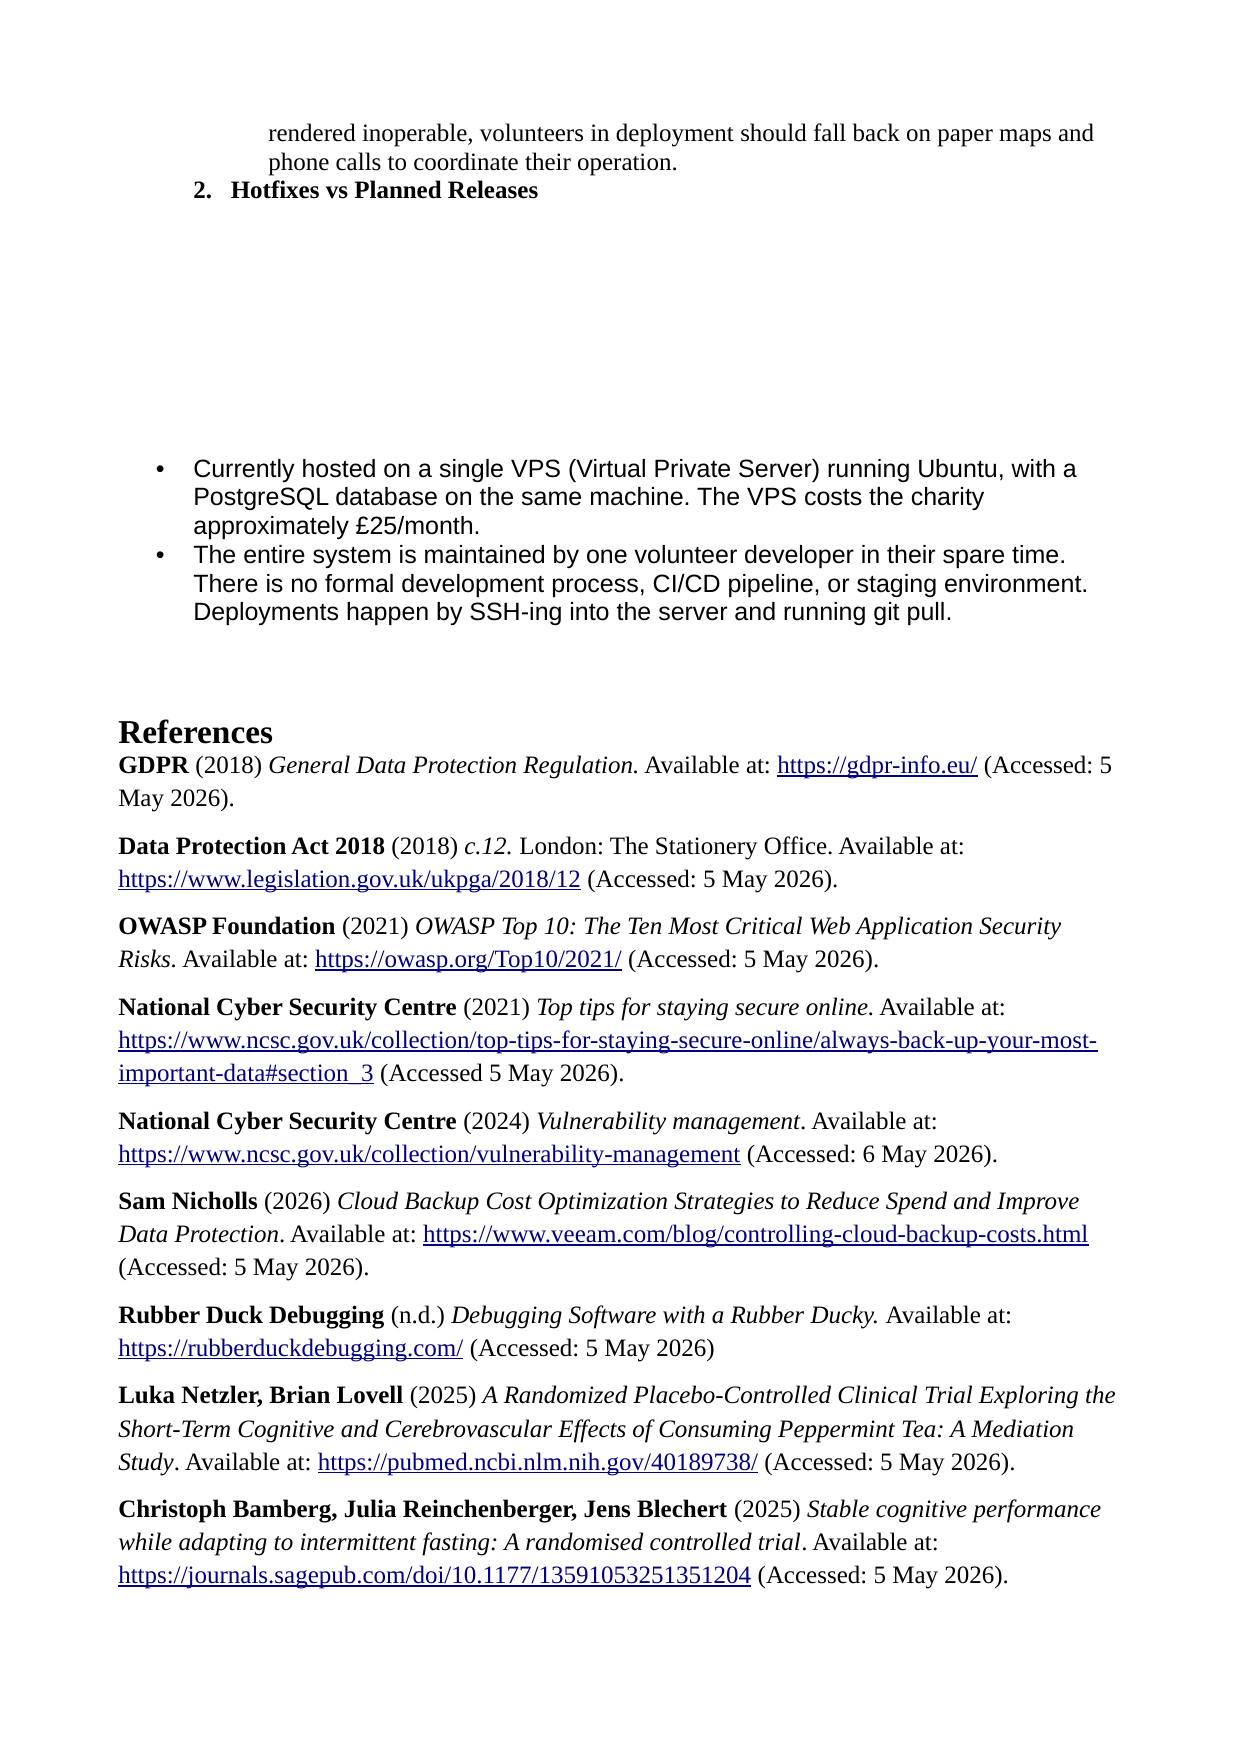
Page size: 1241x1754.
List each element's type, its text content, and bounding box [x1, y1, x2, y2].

text OWASP Foundation (2021) OWASP Top 10: The Ten Most Critical Web Application Security Risks. Available at: https://owasp.org/Top10/2021/ (Accessed: 5 May 2026). [118, 911, 1122, 973]
text National Cyber Security Centre (2024) Vulnerability management. Available at: https://www.ncsc.gov.uk/collection/vulnerability-management (Accessed: 6 May 2026). [118, 1106, 1122, 1167]
text Luka Netzler, Brian Lovell (2025) A Randomized Placebo-Controlled Clinical Trial Exploring the Short-Term Cognitive and Cerebrovascular Effects of Consuming Peppermint Tea: A Mediation Study. Available at: https://pubmed.ncbi.nlm.nih.gov/40189738/ (Accessed: 5 May 2026). [118, 1381, 1122, 1475]
text Sam Nicholls (2026) Cloud Backup Cost Optimization Strategies to Reduce Spend and Improve Data Protection. Available at: https://www.veeam.com/blog/controlling-cloud-backup-costs.html (Accessed: 5 May 2026). [118, 1186, 1122, 1281]
text Rubber Duck Debugging (n.d.) Debugging Software with a Rubber Ducky. Available at: https://rubberduckdebugging.com/ (Accessed: 5 May 2026) [118, 1300, 1122, 1362]
list rendered inoperable, volunteers in deployment should fall back on paper maps and phone calls to coordinate their operation. [231, 118, 1122, 176]
list Currently hosted on a single VPS (Virtual Private Server) running Ubuntu, with a PostgreSQL database on the same machine. The VPS costs the charity approximately £25/month. [156, 453, 1122, 540]
text Christoph Bamberg, Julia Reinchenberger, Jens Blechert (2025) Stable cognitive performance while adapting to intermittent fasting: A randomised controlled trial. Available at: https://journals.sagepub.com/doi/10.1177/13591053251351204 (Accessed: 5 May 2026). [118, 1494, 1122, 1589]
list The entire system is maintained by one volunteer developer in their spare time. There is no formal development process, CI/CD pipeline, or staging environment. Deployments happen by SSH-ing into the server and running git pull. [156, 540, 1122, 626]
text GDPR (2018) General Data Protection Regulation. Available at: https://gdpr-info.eu/ (Accessed: 5 May 2026). [118, 750, 1122, 812]
text Data Protection Act 2018 (2018) c.12. London: The Stationery Office. Available at: https://www.legislation.gov.uk/ukpga/2018/12 (Accessed: 5 May 2026). [118, 831, 1122, 893]
list Hotfixes vs Planned Releases [193, 176, 1122, 204]
text References [118, 712, 1122, 750]
text National Cyber Security Centre (2021) Top tips for staying secure online. Available at: https://www.ncsc.gov.uk/collection/top-tips-for-staying-secure-online/always-back-up-your-most-important-data#section_3 (Accessed 5 May 2026). [118, 992, 1122, 1087]
